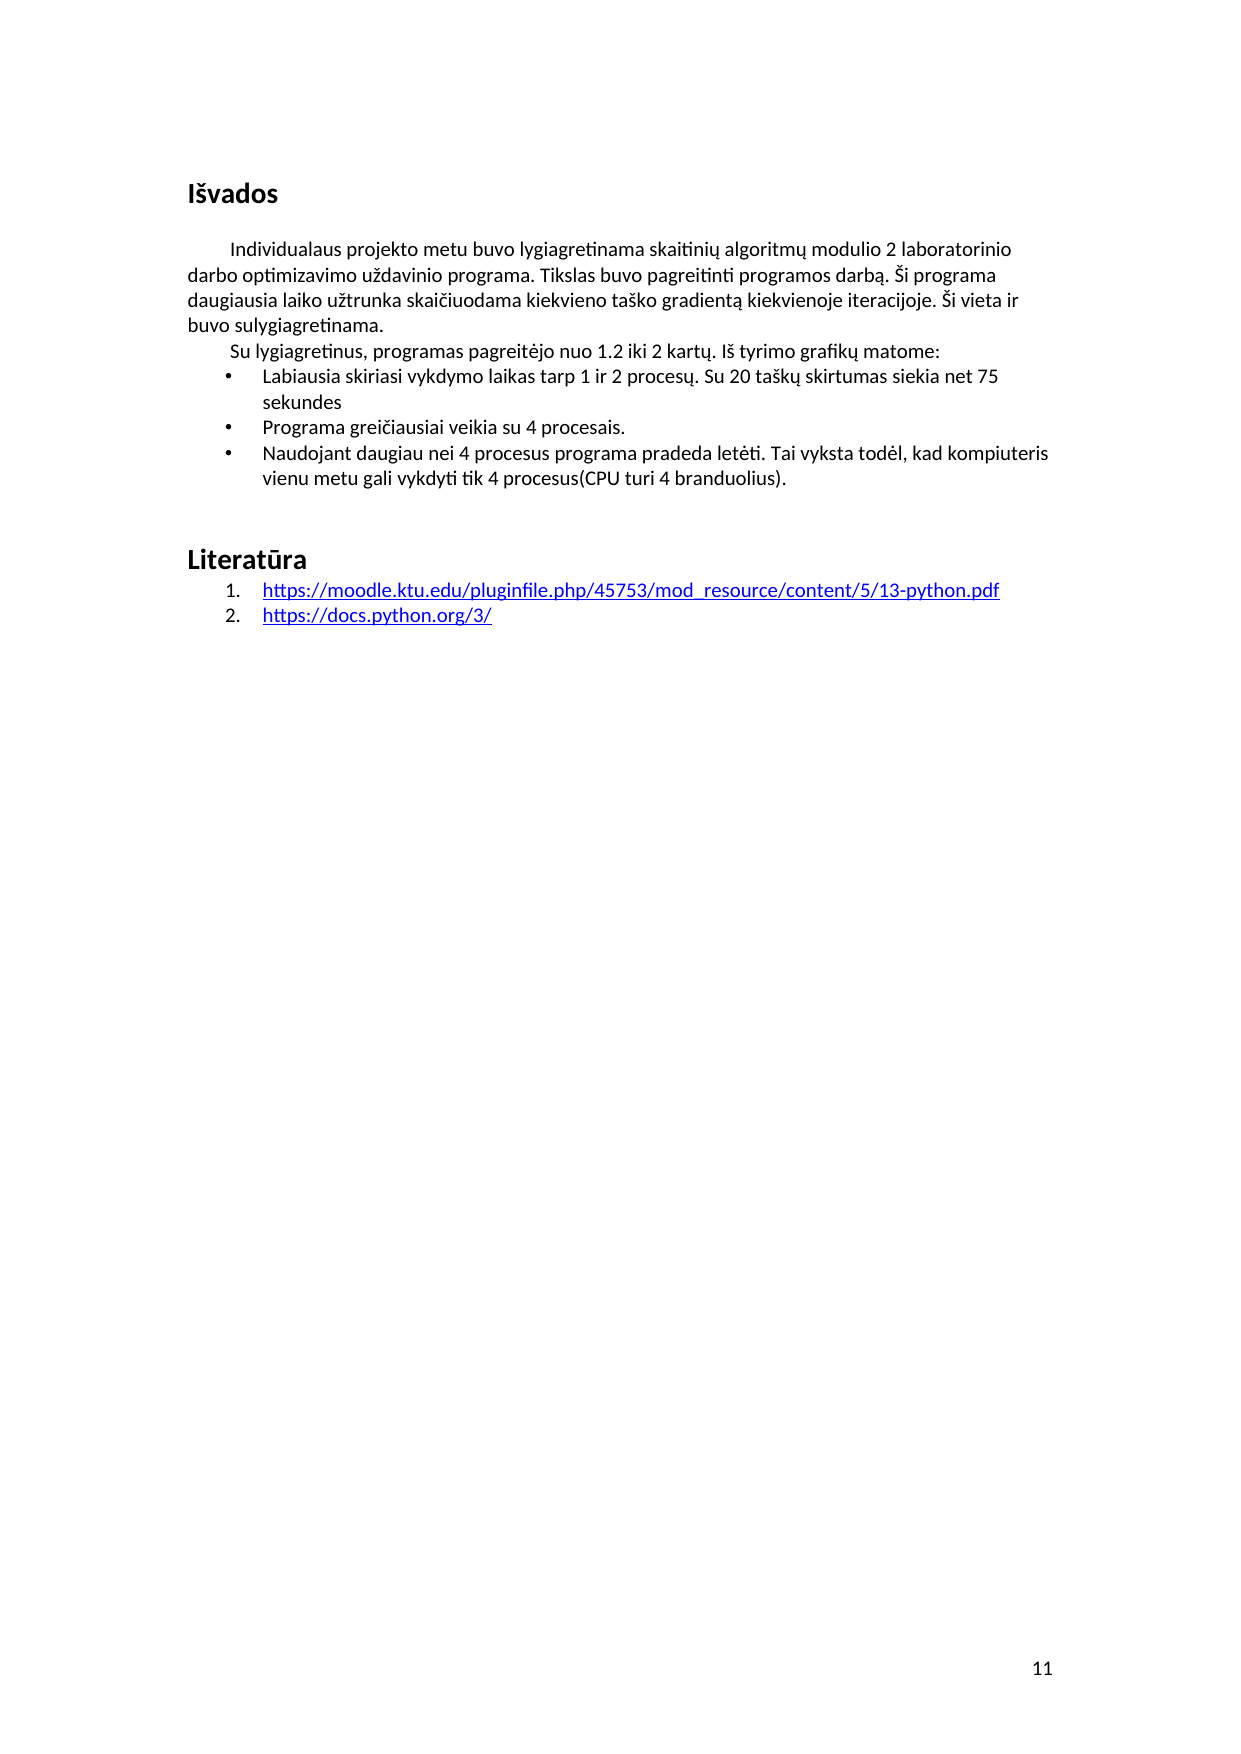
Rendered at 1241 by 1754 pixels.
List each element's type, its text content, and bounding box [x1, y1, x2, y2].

subtitle Literatūra [187, 541, 1053, 577]
list Labiausia skiriasi vykdymo laikas tarp 1 ir 2 procesų. Su 20 taškų skirtumas siekia net 75 sekundes [225, 363, 1053, 414]
text Individualaus projekto metu buvo lygiagretinama skaitinių algoritmų modulio 2 laboratorinio darbo optimizavimo uždavinio programa. Tikslas buvo pagreitinti programos darbą. Ši programa daugiausia laiko užtrunka skaičiuodama kiekvieno taško gradientą kiekvienoje iteracijoje. Ši vieta ir buvo sulygiagretinama. [187, 236, 1053, 338]
subtitle Išvados [187, 175, 1053, 211]
list Naudojant daugiau nei 4 procesus programa pradeda letėti. Tai vyksta todėl, kad kompiuteris vienu metu gali vykdyti tik 4 procesus(CPU turi 4 branduolius). [225, 440, 1053, 491]
text Su lygiagretinus, programas pagreitėjo nuo 1.2 iki 2 kartų. Iš tyrimo grafikų matome: [187, 338, 1053, 363]
list https://docs.python.org/3/ [225, 602, 1053, 628]
list Programa greičiausiai veikia su 4 procesais. [225, 414, 1053, 440]
list https://moodle.ktu.edu/pluginfile.php/45753/mod_resource/content/5/13-python.pdf [225, 577, 1053, 602]
